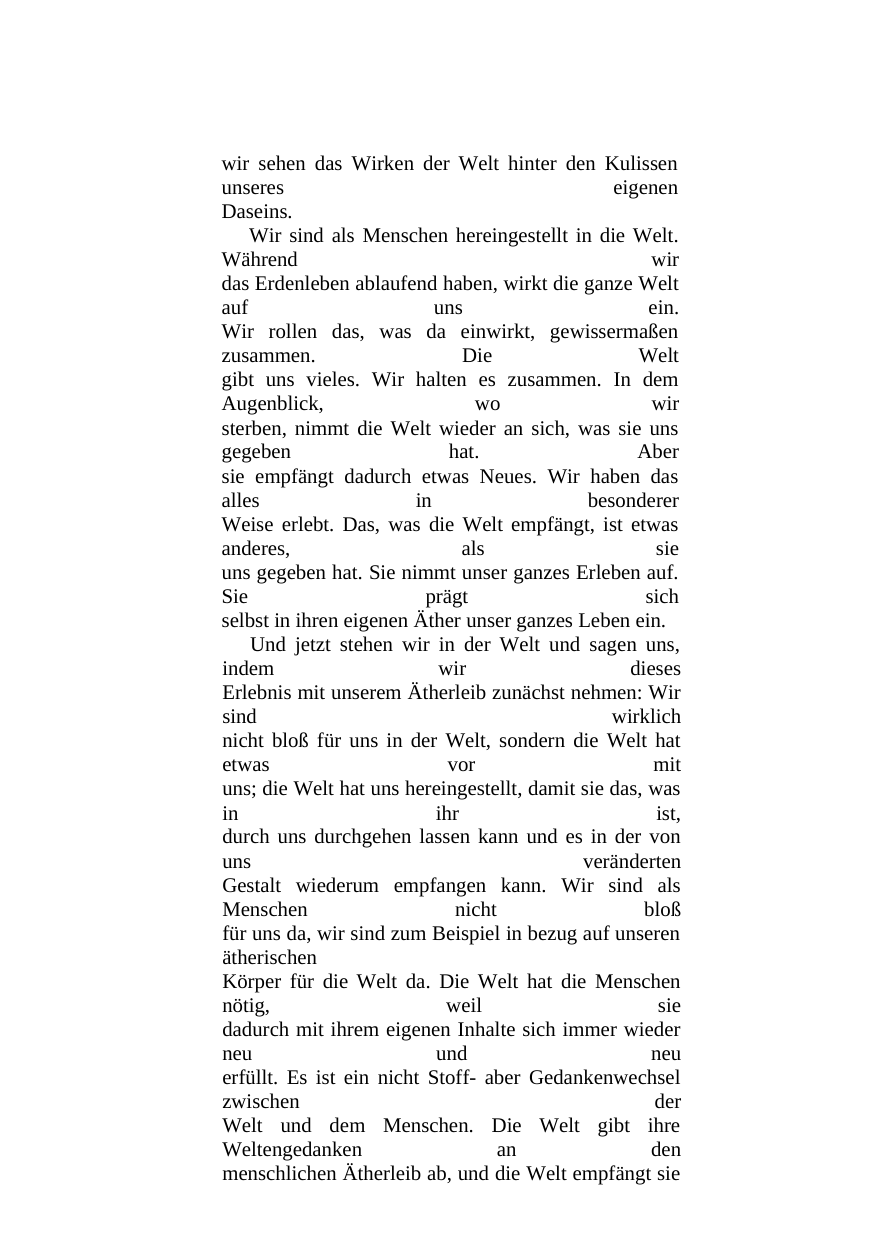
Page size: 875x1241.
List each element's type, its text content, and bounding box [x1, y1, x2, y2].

text Und jetzt stehen wir in der Welt und sagen uns, indem wir dieses Erlebnis mit unserem Ätherleib zunächst nehmen: Wir sind wirklich nicht bloß für uns in der Welt, sondern die Welt hat etwas vor mit uns; die Welt hat uns hereingestellt, damit sie das, was in ihr ist, durch uns durchgehen lassen kann und es in der von uns veränderten Gestalt wiederum empfangen kann. Wir sind als Menschen nicht bloß für uns da, wir sind zum Beispiel in bezug auf unseren ätherischen Körper für die Welt da. Die Welt hat die Menschen nötig, weil sie dadurch mit ihrem eigenen Inhalte sich immer wieder neu und neu erfüllt. Es ist ein nicht Stoff- aber Gedankenwechsel zwischen der Welt und dem Menschen. Die Welt gibt ihre Weltengedanken an den menschlichen Ätherleib ab, und die Welt empfängt sie [222, 632, 681, 1185]
text wir sehen das Wirken der Welt hinter den Kulissen unseres eigenen Daseins. [221, 151, 678, 223]
text Wir sind als Menschen hereingestellt in die Welt. Während wir das Erdenleben ablaufend haben, wirkt die ganze Welt auf uns ein. Wir rollen das, was da einwirkt, gewissermaßen zusammen. Die Welt gibt uns vieles. Wir halten es zusammen. In dem Augenblick, wo wir sterben, nimmt die Welt wieder an sich, was sie uns gegeben hat. Aber sie empfängt dadurch etwas Neues. Wir haben das alles in besonderer Weise erlebt. Das, was die Welt empfängt, ist etwas anderes, als sie uns gegeben hat. Sie nimmt unser ganzes Erleben auf. Sie prägt sich selbst in ihren eigenen Äther unser ganzes Leben ein. [221, 223, 679, 632]
